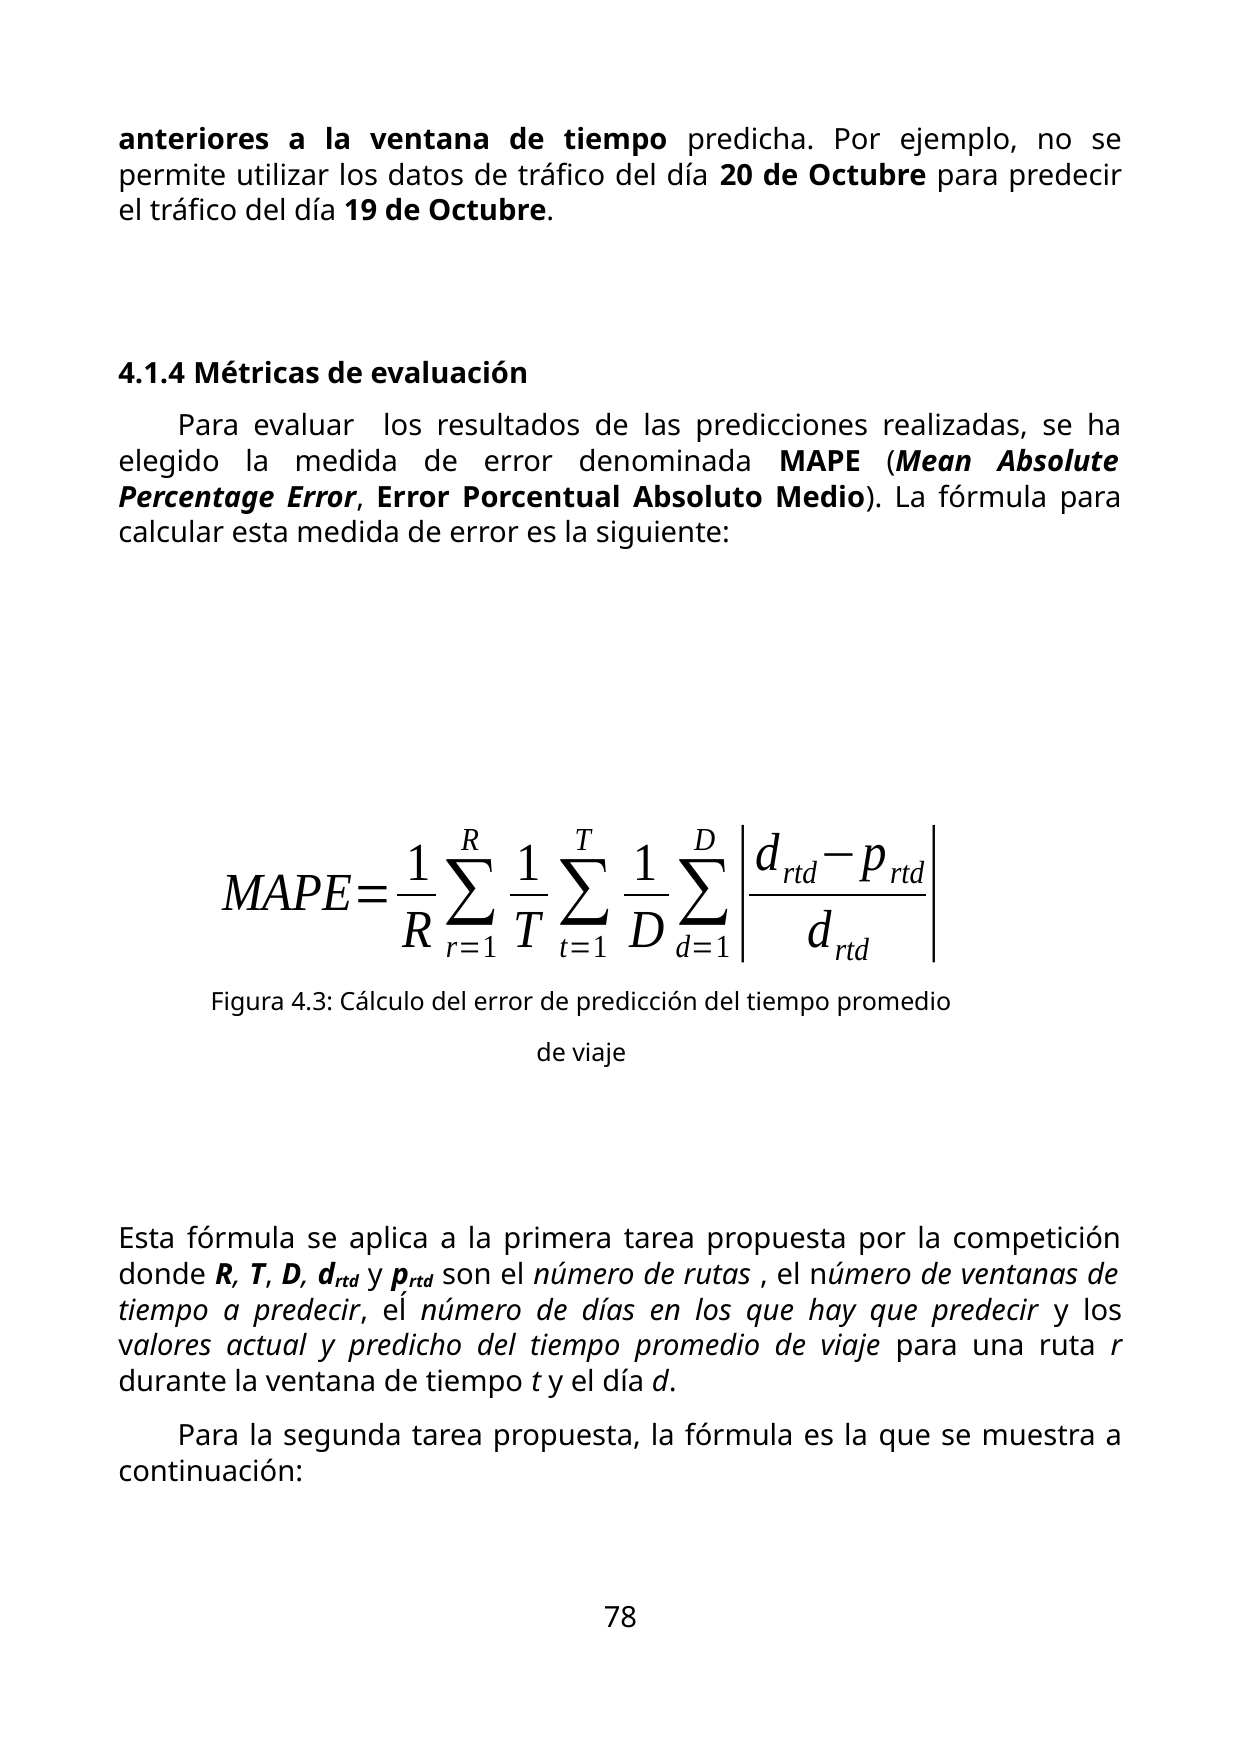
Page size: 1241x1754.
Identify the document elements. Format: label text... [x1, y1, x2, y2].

text Para evaluar los resultados de las predicciones realizadas, se ha elegido la medida de error denominada MAPE (Mean Absolute Percentage Error, Error Porcentual Absoluto Medio). La fórmula para calcular esta medida de error es la siguiente: [118, 404, 1122, 551]
text Figura 4.3: Cálculo del error de predicción del tiempo promedio de viaje [207, 820, 955, 1069]
text Esta fórmula se aplica a la primera tarea propuesta por la competición donde R, T, D, drtd y prtd ​son el número de rutas , el número de ventanas de tiempo a predecir, eĺ número de días en los que hay que predecir y los valores actual y predicho del tiempo promedio de viaje para una ruta r durante la ventana de tiempo t y el día d. [118, 1217, 1122, 1400]
text Para la segunda tarea propuesta, la fórmula es la que se muestra a continuación: [118, 1414, 1122, 1490]
subtitle Métricas de evaluación [118, 352, 1122, 392]
text anteriores a la ventana de tiempo predicha. Por ejemplo, no se permite utilizar los datos de tráfico del día 20 de Octubre para predecir el tráfico del día 19 de Octubre. [118, 118, 1122, 229]
